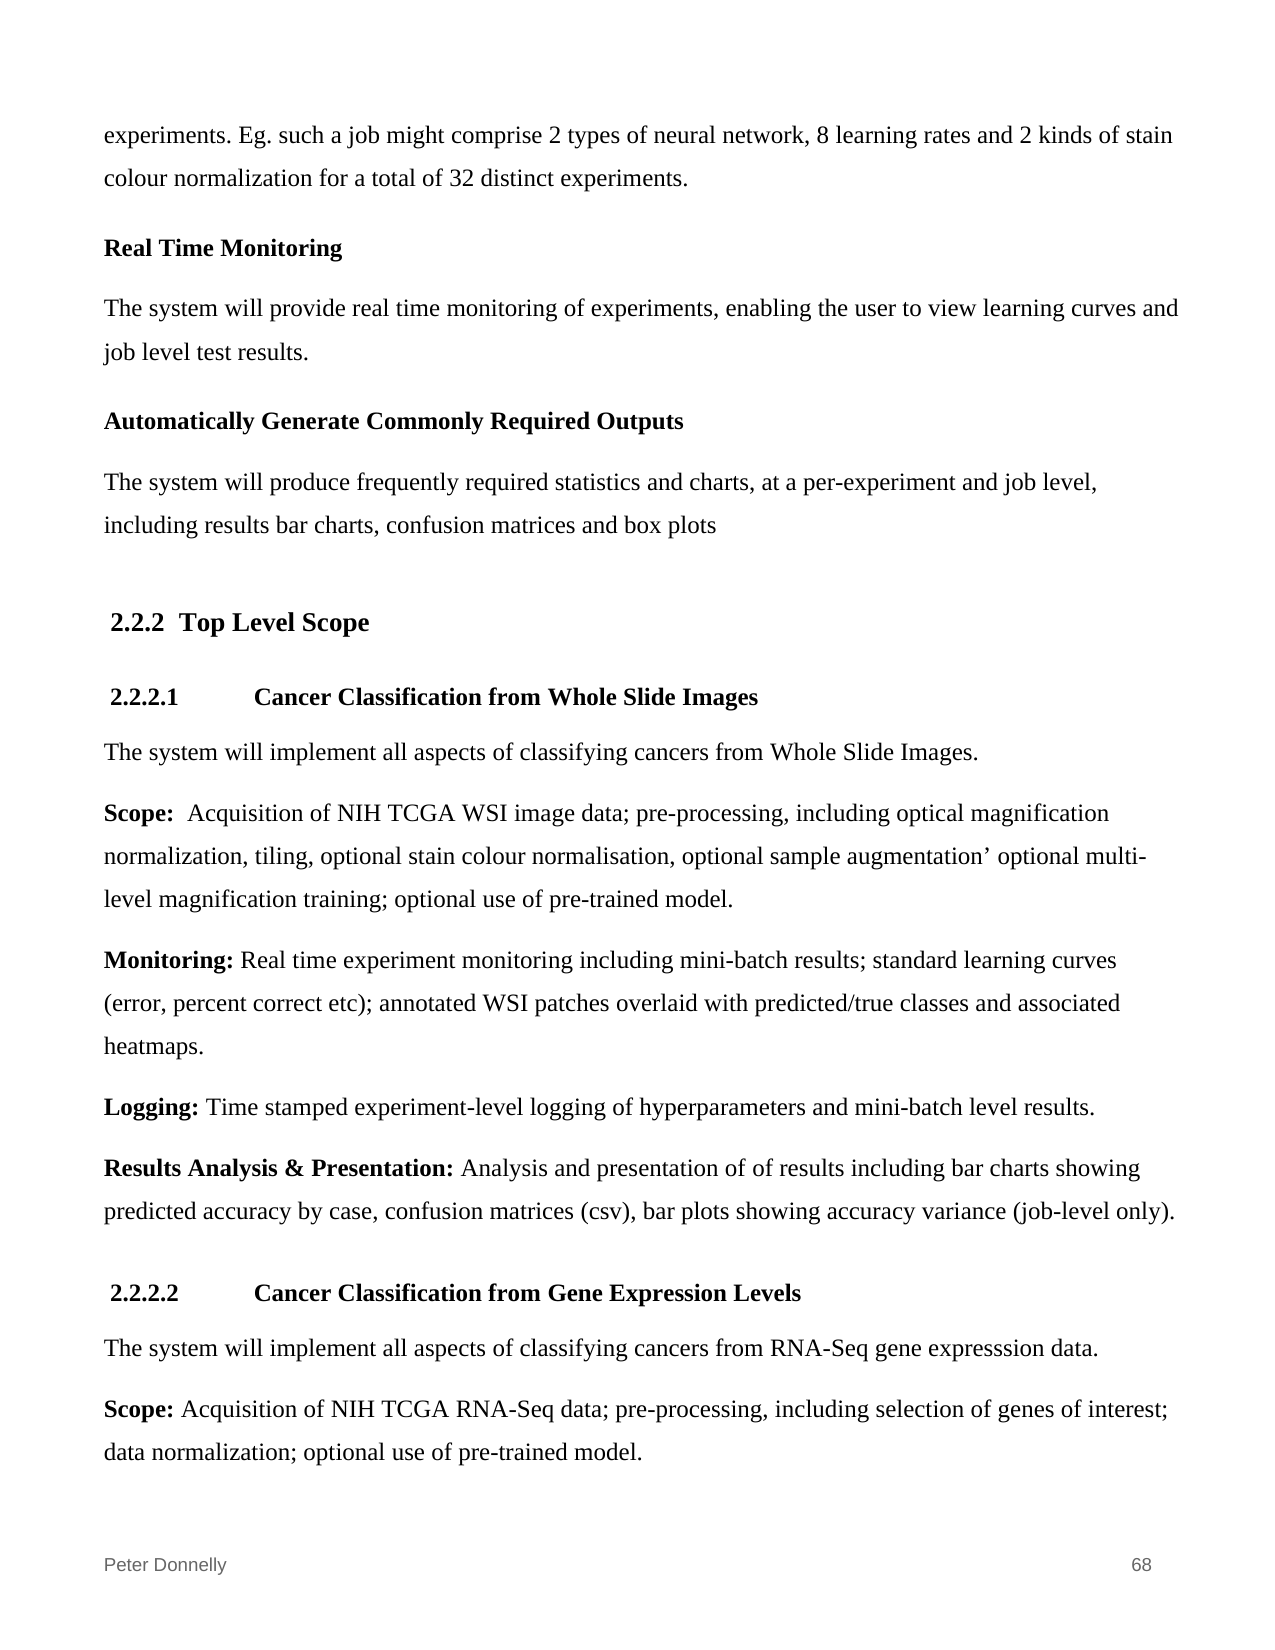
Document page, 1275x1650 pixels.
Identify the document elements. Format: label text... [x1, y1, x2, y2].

text The system will provide real time monitoring of experiments, enabling the user to view learning curves and job level test results. [103, 293, 1181, 365]
text Real Time Monitoring [103, 233, 1181, 261]
subtitle Cancer Classification from Gene Expression Levels [103, 1278, 1181, 1306]
text Automatically Generate Commonly Required Outputs [103, 406, 1181, 435]
text The system will produce frequently required statistics and charts, at a per-experiment and job level, including results bar charts, confusion matrices and box plots [103, 467, 1181, 539]
text The system will implement all aspects of classifying cancers from Whole Slide Images. [103, 737, 1181, 766]
text Monitoring: Real time experiment monitoring including mini-batch results; standard learning curves (error, percent correct etc); annotated WSI patches overlaid with predicted/true classes and associated heatmaps. [103, 945, 1181, 1060]
text Results Analysis & Presentation: Analysis and presentation of of results including bar charts showing predicted accuracy by case, confusion matrices (csv), bar plots showing accuracy variance (job-level only). [103, 1153, 1181, 1225]
subtitle Cancer Classification from Whole Slide Images [103, 682, 1181, 711]
text Scope: Acquisition of NIH TCGA RNA-Seq data; pre-processing, including selection of genes of interest; data normalization; optional use of pre-trained model. [103, 1394, 1181, 1466]
text experiments. Eg. such a job might comprise 2 types of neural network, 8 learning rates and 2 kinds of stain colour normalization for a total of 32 distinct experiments. [103, 120, 1181, 192]
subtitle Top Level Scope [103, 606, 1181, 638]
text Scope: Acquisition of NIH TCGA WSI image data; pre-processing, including optical magnification normalization, tiling, optional stain colour normalisation, optional sample augmentation’ optional multi-level magnification training; optional use of pre-trained model. [103, 798, 1181, 913]
text The system will implement all aspects of classifying cancers from RNA-Seq gene expresssion data. [103, 1333, 1181, 1362]
text Logging: Time stamped experiment-level logging of hyperparameters and mini-batch level results. [103, 1092, 1181, 1121]
